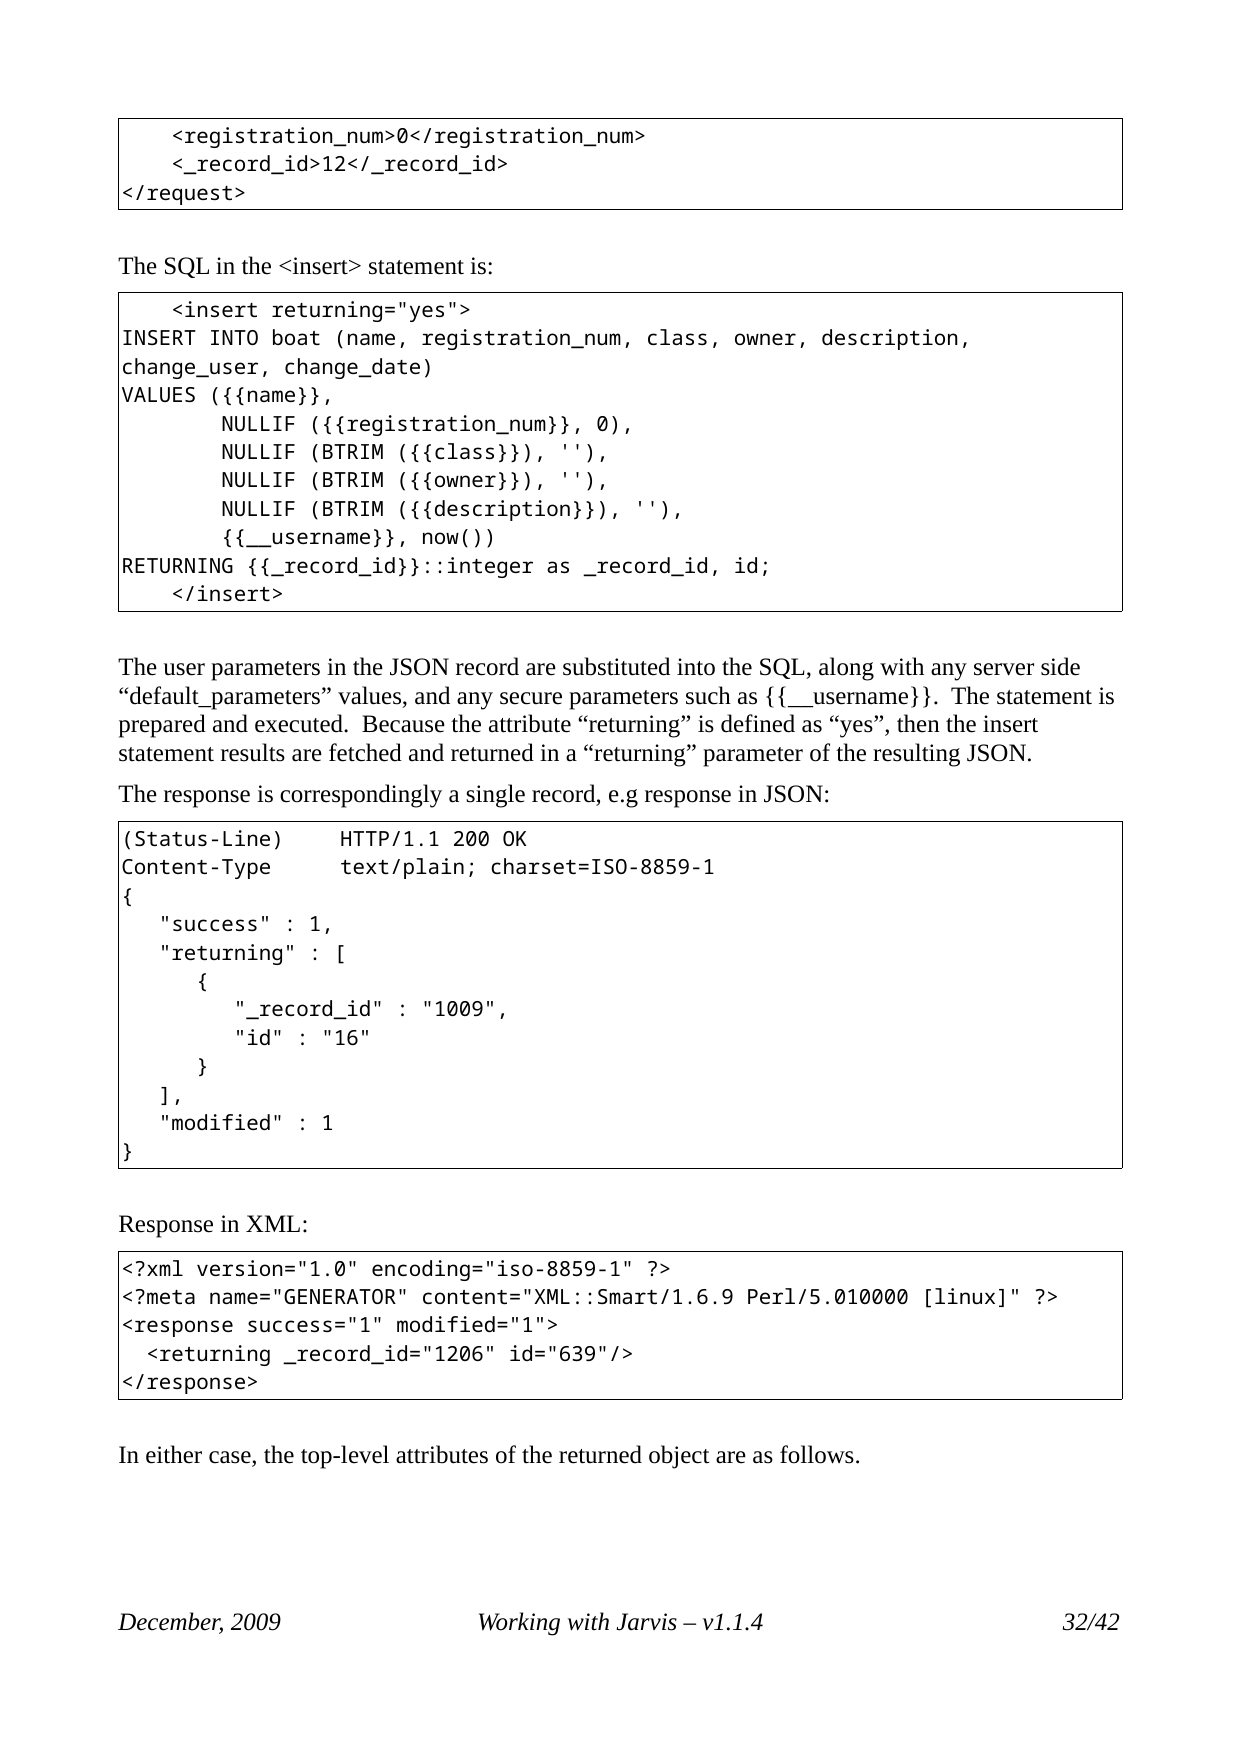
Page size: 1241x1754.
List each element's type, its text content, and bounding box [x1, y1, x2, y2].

text <response success="1" modified="1"> [119, 1307, 1122, 1336]
text <insert returning="yes"> [119, 293, 1122, 320]
text INSERT INTO boat (name, registration_num, class, owner, description, change_user, change_date) [119, 320, 1122, 377]
text In either case, the top-level attributes of the returned object are as follows. [118, 1440, 1122, 1469]
text "success" : 1, [119, 906, 1122, 934]
text VALUES ({{name}}, [119, 377, 1122, 406]
text NULLIF (BTRIM ({{owner}}), ''), [119, 463, 1122, 491]
text ], [119, 1077, 1122, 1105]
text <?meta name="GENERATOR" content="XML::Smart/1.6.9 Perl/5.010000 [linux]" ?> [119, 1279, 1122, 1307]
text NULLIF ({{registration_num}}, 0), [119, 406, 1122, 434]
text The response is correspondingly a single record, e.g response in JSON: [118, 779, 1122, 808]
text <?xml version="1.0" encoding="iso-8859-1" ?> [119, 1252, 1122, 1279]
text "id" : "16" [119, 1020, 1122, 1048]
text NULLIF (BTRIM ({{description}}), ''), [119, 491, 1122, 519]
text </response> [119, 1364, 1122, 1399]
text "modified" : 1 [119, 1105, 1122, 1134]
text </insert> [119, 576, 1122, 611]
text Content-Type text/plain; charset=ISO-8859-1 [119, 849, 1122, 878]
text The user parameters in the JSON record are substituted into the SQL, along with any server side “default_parameters” values, and any secure parameters such as {{__username}}. The statement is prepared and executed. Because the attribute “returning” is defined as “yes”, then the insert statement results are fetched and returned in a “returning” parameter of the resulting JSON. [118, 652, 1122, 767]
text Response in XML: [118, 1209, 1122, 1238]
text <returning _record_id="1206" id="639"/> [119, 1336, 1122, 1364]
text NULLIF (BTRIM ({{class}}), ''), [119, 434, 1122, 463]
text <_record_id>12</_record_id> [119, 147, 1122, 175]
text <registration_num>0</registration_num> [119, 119, 1122, 147]
text { [119, 963, 1122, 991]
text "_record_id" : "1009", [119, 991, 1122, 1020]
text (Status-Line) HTTP/1.1 200 OK [119, 822, 1122, 849]
text { [119, 878, 1122, 906]
text {{__username}}, now()) [119, 519, 1122, 548]
text } [119, 1048, 1122, 1077]
text The SQL in the <insert> statement is: [118, 251, 1122, 279]
text } [119, 1134, 1122, 1168]
text RETURNING {{_record_id}}::integer as _record_id, id; [119, 548, 1122, 576]
text "returning" : [ [119, 934, 1122, 963]
text </request> [119, 175, 1122, 209]
